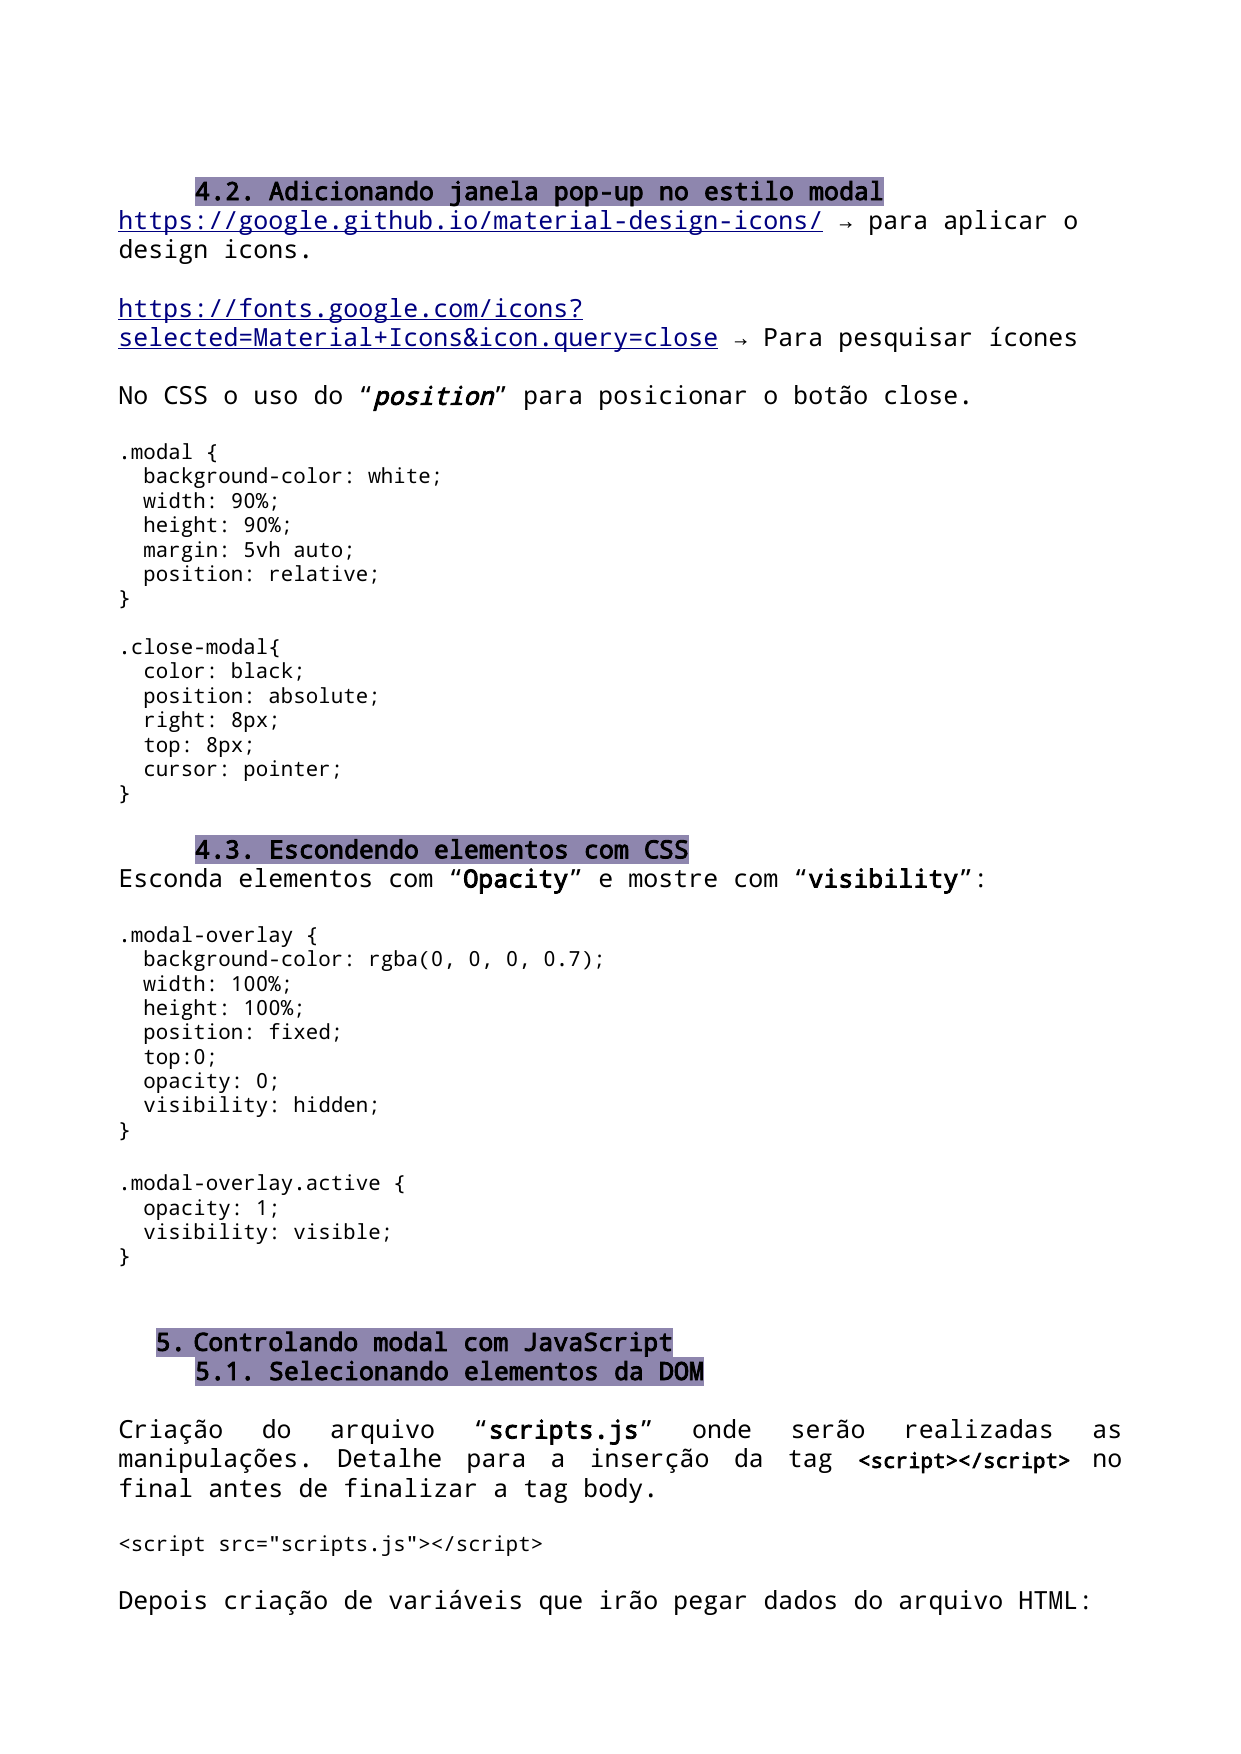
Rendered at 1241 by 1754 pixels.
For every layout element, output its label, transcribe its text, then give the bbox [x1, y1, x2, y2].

text Depois criação de variáveis que irão pegar dados do arquivo HTML: [118, 1586, 1122, 1615]
text } [118, 1118, 1122, 1142]
text visibility: visible; [118, 1220, 1122, 1244]
text .modal { [118, 440, 1122, 464]
text } [118, 586, 1122, 611]
text margin: 5vh auto; [118, 538, 1122, 562]
text background-color: white; [118, 464, 1122, 489]
text Esconda elementos com “Opacity” e mostre com “visibility”: [118, 864, 1122, 893]
list Controlando modal com JavaScript [156, 1327, 1122, 1357]
text https://fonts.google.com/icons?selected=Material+Icons&icon.query=close → Para pesquisar ícones [118, 294, 1122, 352]
text color: black; [118, 659, 1122, 684]
list Adicionando janela pop-up no estilo modal [269, 177, 1122, 206]
list Escondendo elementos com CSS [269, 835, 1122, 864]
text position: fixed; [118, 1020, 1122, 1045]
text https://google.github.io/material-design-icons/ → para aplicar o design icons. [118, 206, 1122, 264]
text top:0; [118, 1045, 1122, 1069]
text height: 100%; [118, 996, 1122, 1020]
text Criação do arquivo “scripts.js” onde serão realizadas as manipulações. Detalhe para a inserção da tag <script></script> no final antes de finalizar a tag body. [118, 1415, 1122, 1503]
text position: absolute; [118, 684, 1122, 708]
text right: 8px; [118, 708, 1122, 733]
text } [118, 1244, 1122, 1269]
text width: 90%; [118, 489, 1122, 513]
text } [118, 781, 1122, 806]
text opacity: 0; [118, 1069, 1122, 1093]
list Selecionando elementos da DOM [269, 1357, 1122, 1386]
text cursor: pointer; [118, 757, 1122, 781]
text .modal-overlay.active { [118, 1171, 1122, 1196]
text height: 90%; [118, 513, 1122, 538]
text top: 8px; [118, 733, 1122, 757]
text No CSS o uso do “position” para posicionar o botão close. [118, 382, 1122, 411]
text opacity: 1; [118, 1196, 1122, 1220]
text <script src="scripts.js"></script> [118, 1532, 1122, 1557]
text background-color: rgba(0, 0, 0, 0.7); [118, 947, 1122, 972]
text visibility: hidden; [118, 1093, 1122, 1118]
text width: 100%; [118, 972, 1122, 996]
text .modal-overlay { [118, 923, 1122, 947]
text position: relative; [118, 562, 1122, 586]
text .close-modal{ [118, 635, 1122, 659]
